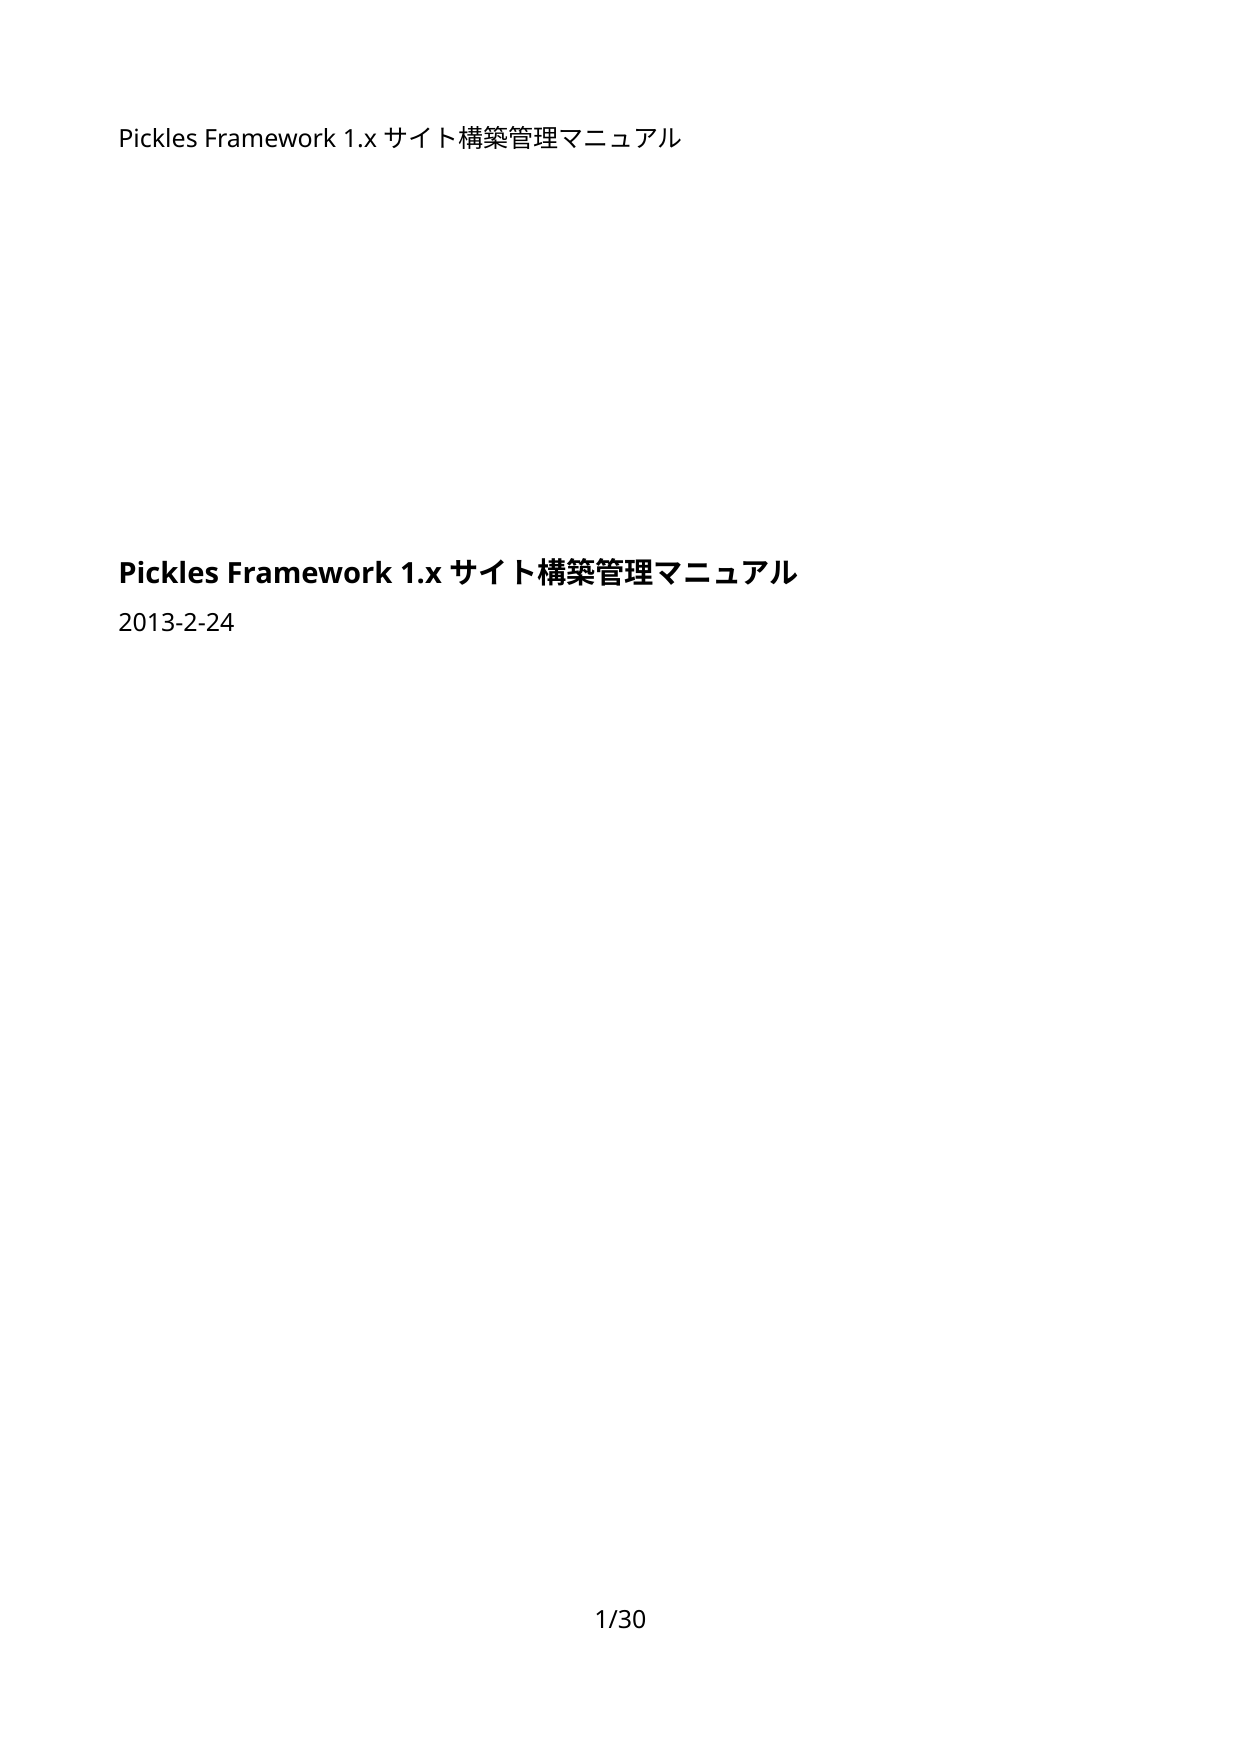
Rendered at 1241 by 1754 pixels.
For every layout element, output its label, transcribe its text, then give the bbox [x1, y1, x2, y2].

text 2013-2-24 [118, 604, 1122, 638]
subtitle Pickles Framework 1.x サイト構築管理マニュアル [118, 549, 1122, 592]
